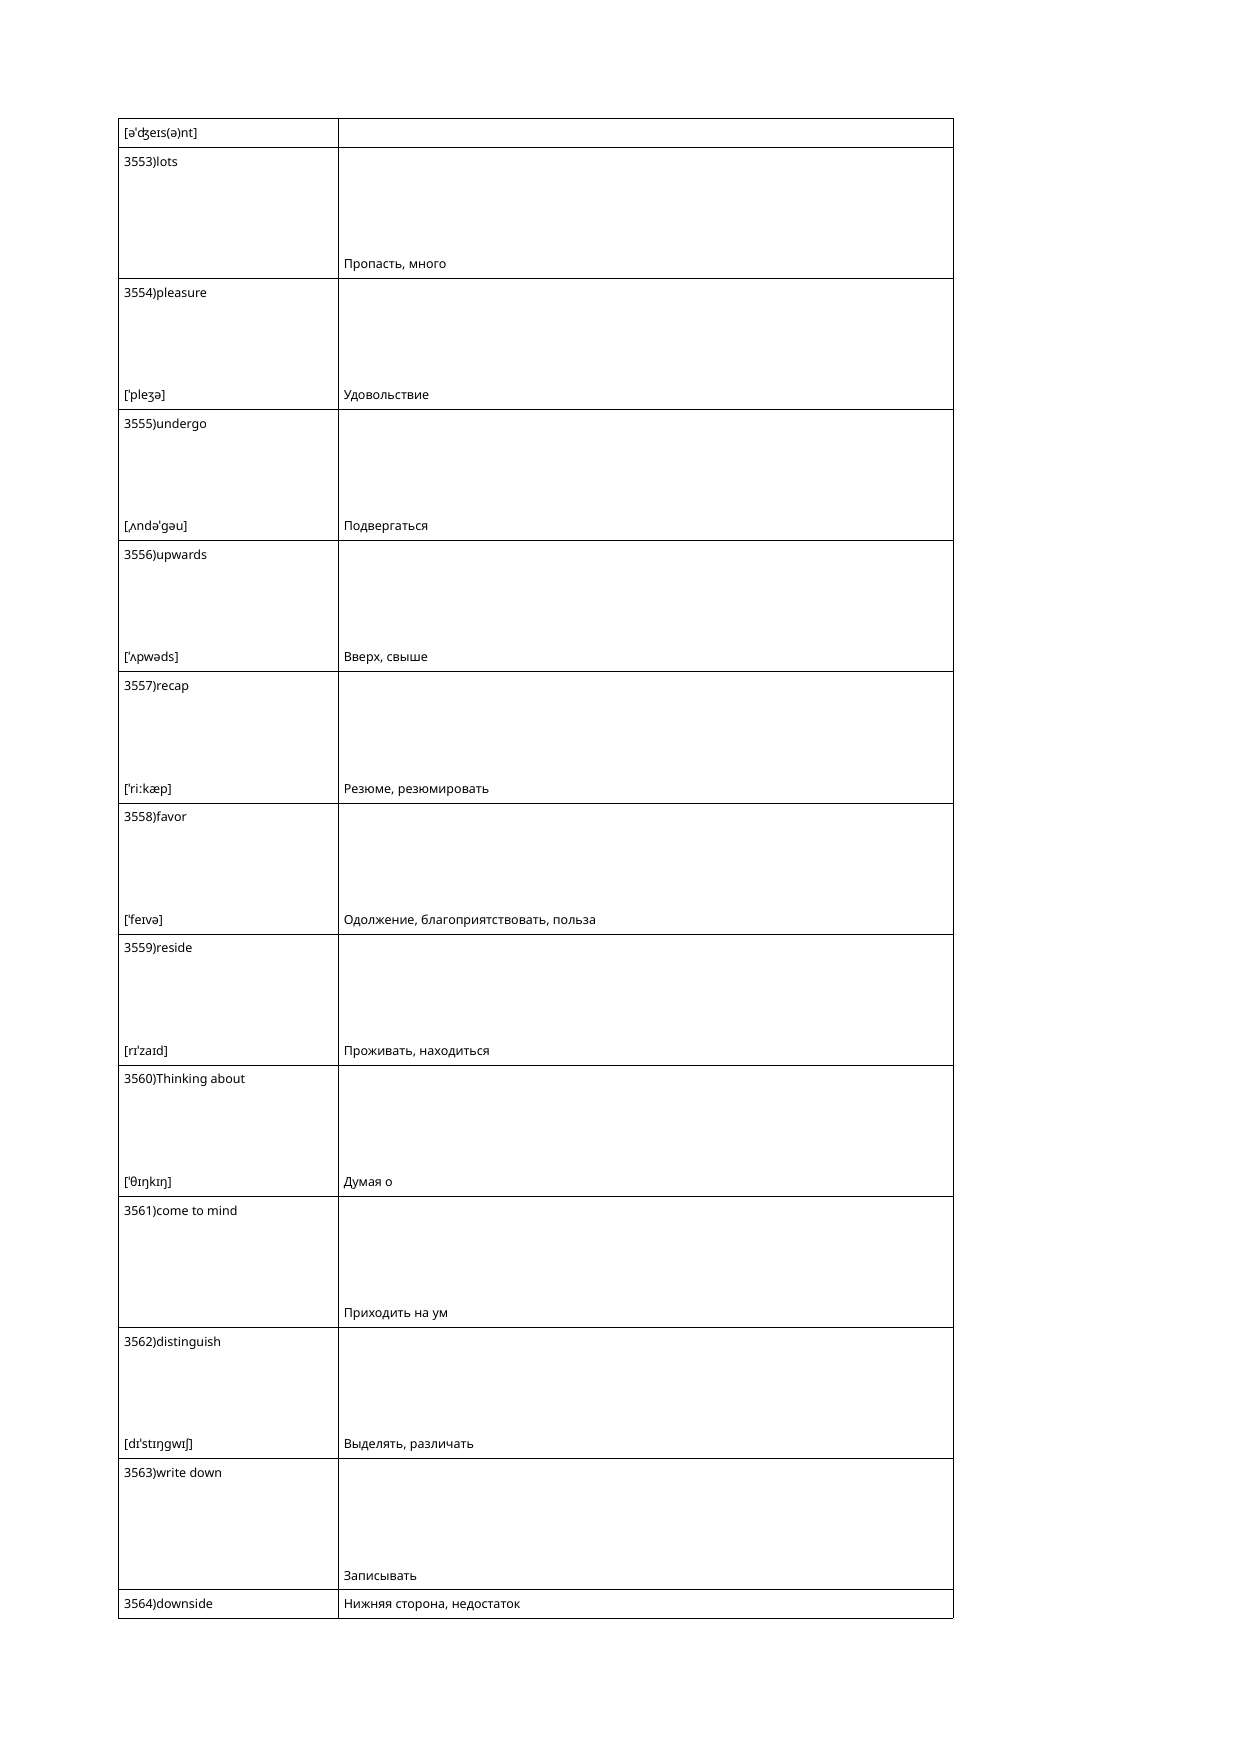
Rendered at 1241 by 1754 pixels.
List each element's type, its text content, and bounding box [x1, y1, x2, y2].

table_cell 3558)favor [ˈfeɪvə] [119, 804, 338, 934]
table_cell Выделять, различать [339, 1328, 953, 1458]
table_cell 3557)recap [ˈriːkæp] [119, 672, 338, 802]
table_cell 3553)lots [119, 148, 338, 278]
table_cell Вверх, свыше [339, 541, 953, 671]
table_cell 3555)undergo [ˌʌndəˈgəu] [119, 410, 338, 540]
table_cell 3563)write down [119, 1459, 338, 1589]
table_cell 3562)distinguish [dɪˈstɪŋgwɪʃ] [119, 1328, 338, 1458]
table_cell 3554)pleasure [ˈpleʒə] [119, 279, 338, 409]
table_cell Резюме, резюмировать [339, 672, 953, 802]
table_cell Думая о [339, 1066, 953, 1196]
table_cell Пропасть, много [339, 148, 953, 278]
table_cell Нижняя сторона, недостаток [339, 1590, 953, 1618]
table_cell Приходить на ум [339, 1197, 953, 1327]
table_cell Подвергаться [339, 410, 953, 540]
table_cell Проживать, находиться [339, 935, 953, 1065]
table_cell Одолжение, благоприятствовать, польза [339, 804, 953, 934]
table_cell 3559)reside [rɪˈzaɪd] [119, 935, 338, 1065]
table_cell 3556)upwards [ˈʌpwəds] [119, 541, 338, 671]
table_cell Записывать [339, 1459, 953, 1589]
table_cell 3564)downside [119, 1590, 338, 1618]
table_cell [əˈʤeɪs(ə)nt] [119, 119, 338, 147]
table_cell 3561)come to mind [119, 1197, 338, 1327]
table_cell [339, 119, 953, 147]
table_cell Удовольствие [339, 279, 953, 409]
table_cell 3560)Thinking about [ˈθɪŋkɪŋ] [119, 1066, 338, 1196]
